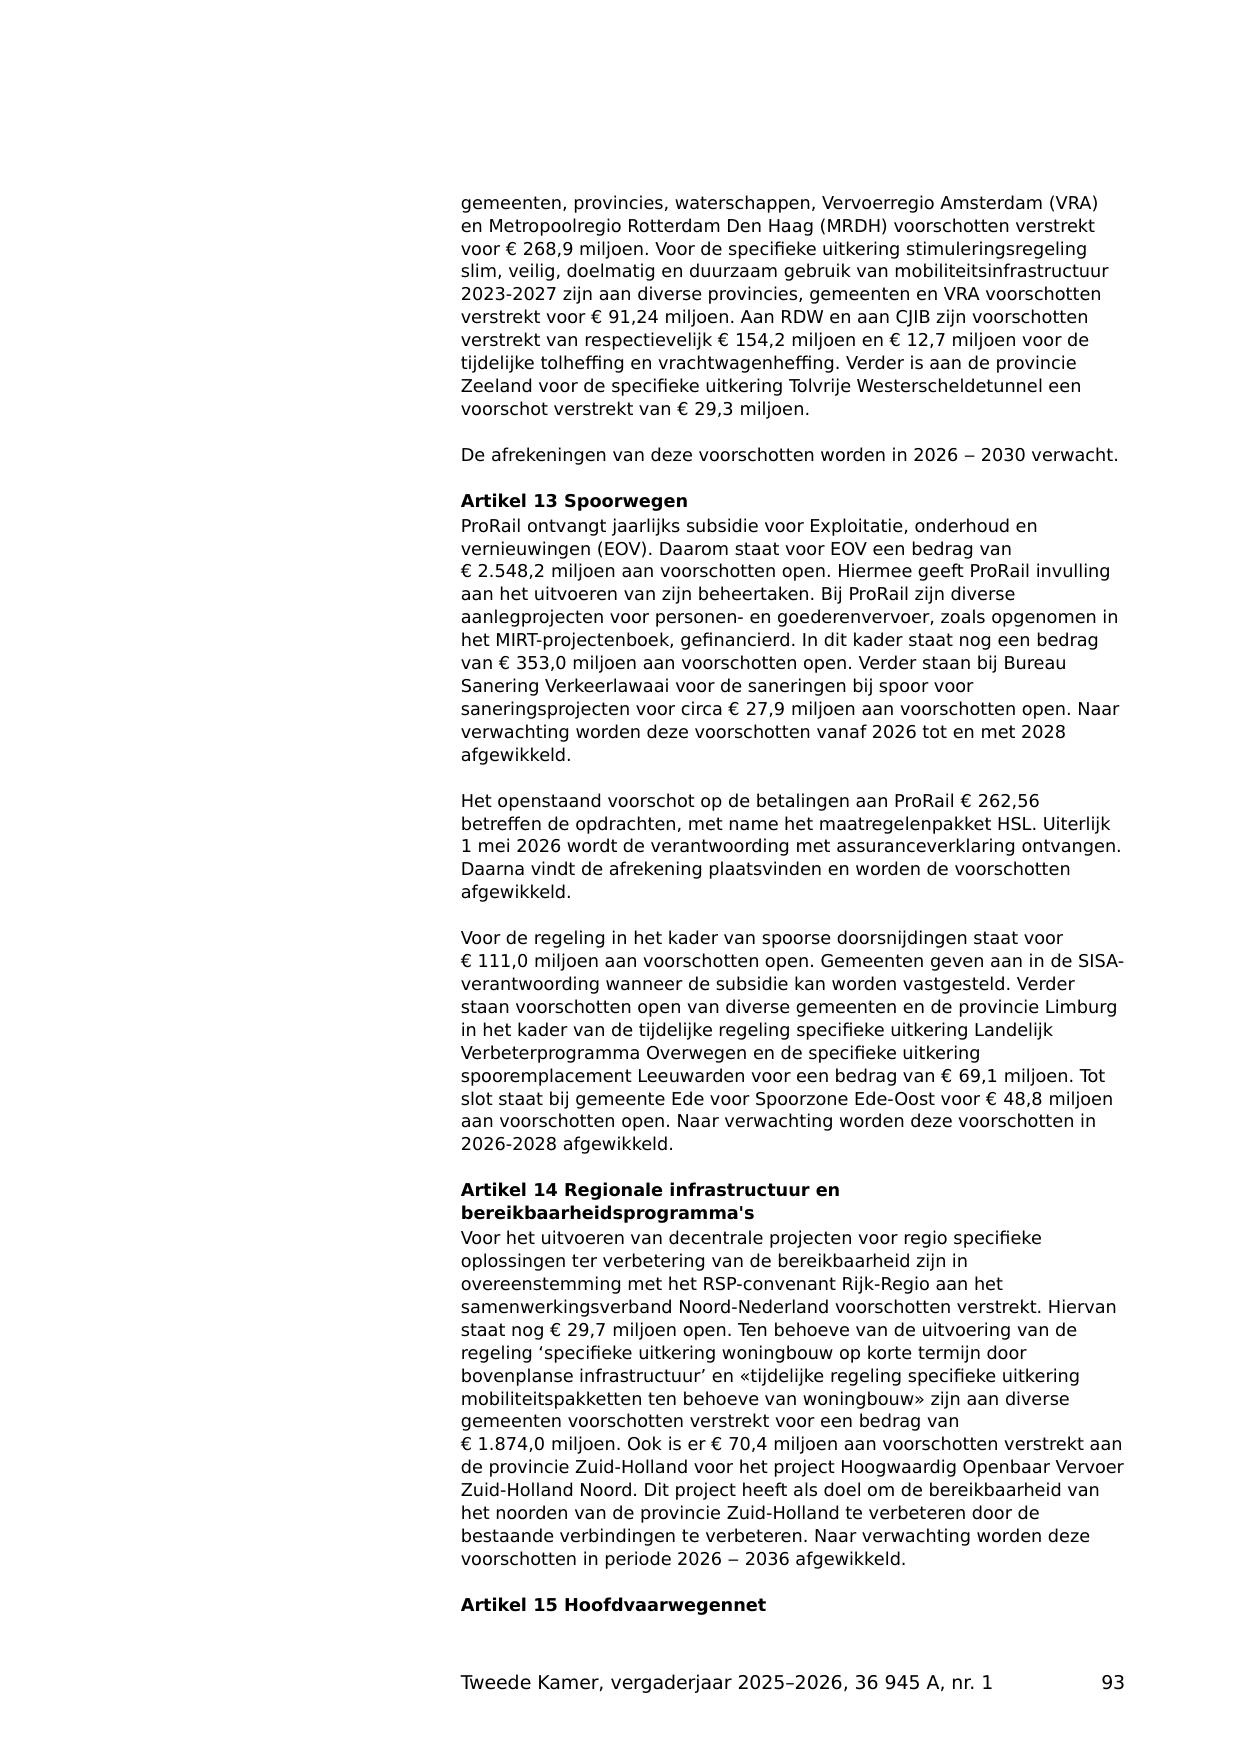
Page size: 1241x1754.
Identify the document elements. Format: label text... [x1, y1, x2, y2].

text De afrekeningen van deze voorschotten worden in 2026 ‒ 2030 verwacht. [461, 443, 1125, 466]
text Artikel 13 Spoorwegen [461, 489, 1125, 512]
text Voor de regeling in het kader van spoorse doorsnijdingen staat voor € 111,0 miljoen aan voorschotten open. Gemeenten geven aan in de SISA-verantwoording wanneer de subsidie kan worden vastgesteld. Verder staan voorschotten open van diverse gemeenten en de provincie Limburg in het kader van de tijdelijke regeling specifieke uitkering Landelijk Verbeterprogramma Overwegen en de specifieke uitkering spooremplacement Leeuwarden voor een bedrag van € 69,1 miljoen. Tot slot staat bij gemeente Ede voor Spoorzone Ede-Oost voor € 48,8 miljoen aan voorschotten open. Naar verwachting worden deze voorschotten in 2026-2028 afgewikkeld. [461, 926, 1125, 1155]
text Voor het uitvoeren van decentrale projecten voor regio specifieke oplossingen ter verbetering van de bereikbaarheid zijn in overeenstemming met het RSP-convenant Rijk-Regio aan het samenwerkingsverband Noord-Nederland voorschotten verstrekt. Hiervan staat nog € 29,7 miljoen open. Ten behoeve van de uitvoering van de regeling ‘specifieke uitkering woningbouw op korte termijn door bovenplanse infrastructuur’ en «tijdelijke regeling specifieke uitkering mobiliteitspakketten ten behoeve van woningbouw» zijn aan diverse gemeenten voorschotten verstrekt voor een bedrag van € 1.874,0 miljoen. Ook is er € 70,4 miljoen aan voorschotten verstrekt aan de provincie Zuid-Holland voor het project Hoogwaardig Openbaar Vervoer Zuid-Holland Noord. Dit project heeft als doel om de bereikbaarheid van het noorden van de provincie Zuid-Holland te verbeteren door de bestaande verbindingen te verbeteren. Naar verwachting worden deze voorschotten in periode 2026 ‒ 2036 afgewikkeld. Artikel 15 Hoofdvaarwegennet [461, 1226, 1125, 1616]
text gemeenten, provincies, waterschappen, Vervoerregio Amsterdam (VRA) en Metropoolregio Rotterdam Den Haag (MRDH) voorschotten verstrekt voor € 268,9 miljoen. Voor de specifieke uitkering stimuleringsregeling slim, veilig, doelmatig en duurzaam gebruik van mobiliteitsinfrastructuur 2023-2027 zijn aan diverse provincies, gemeenten en VRA voorschotten verstrekt voor € 91,24 miljoen. Aan RDW en aan CJIB zijn voorschotten verstrekt van respectievelijk € 154,2 miljoen en € 12,7 miljoen voor de tijdelijke tolheffing en vrachtwagenheffing. Verder is aan de provincie Zeeland voor de specifieke uitkering Tolvrije Westerscheldetunnel een voorschot verstrekt van € 29,3 miljoen. [461, 191, 1125, 420]
text Artikel 14 Regionale infrastructuur en bereikbaarheidsprogramma's [461, 1178, 1125, 1224]
text Het openstaand voorschot op de betalingen aan ProRail € 262,56 betreffen de opdrachten, met name het maatregelenpakket HSL. Uiterlijk 1 mei 2026 wordt de verantwoording met assuranceverklaring ontvangen. Daarna vindt de afrekening plaatsvinden en worden de voorschotten afgewikkeld. [461, 789, 1125, 903]
text ProRail ontvangt jaarlijks subsidie voor Exploitatie, onderhoud en vernieuwingen (EOV). Daarom staat voor EOV een bedrag van € 2.548,2 miljoen aan voorschotten open. Hiermee geeft ProRail invulling aan het uitvoeren van zijn beheertaken. Bij ProRail zijn diverse aanlegprojecten voor personen- en goederenvervoer, zoals opgenomen in het MIRT-projectenboek, gefinancierd. In dit kader staat nog een bedrag van € 353,0 miljoen aan voorschotten open. Verder staan bij Bureau Sanering Verkeerlawaai voor de saneringen bij spoor voor saneringsprojecten voor circa € 27,9 miljoen aan voorschotten open. Naar verwachting worden deze voorschotten vanaf 2026 tot en met 2028 afgewikkeld. [461, 514, 1125, 766]
